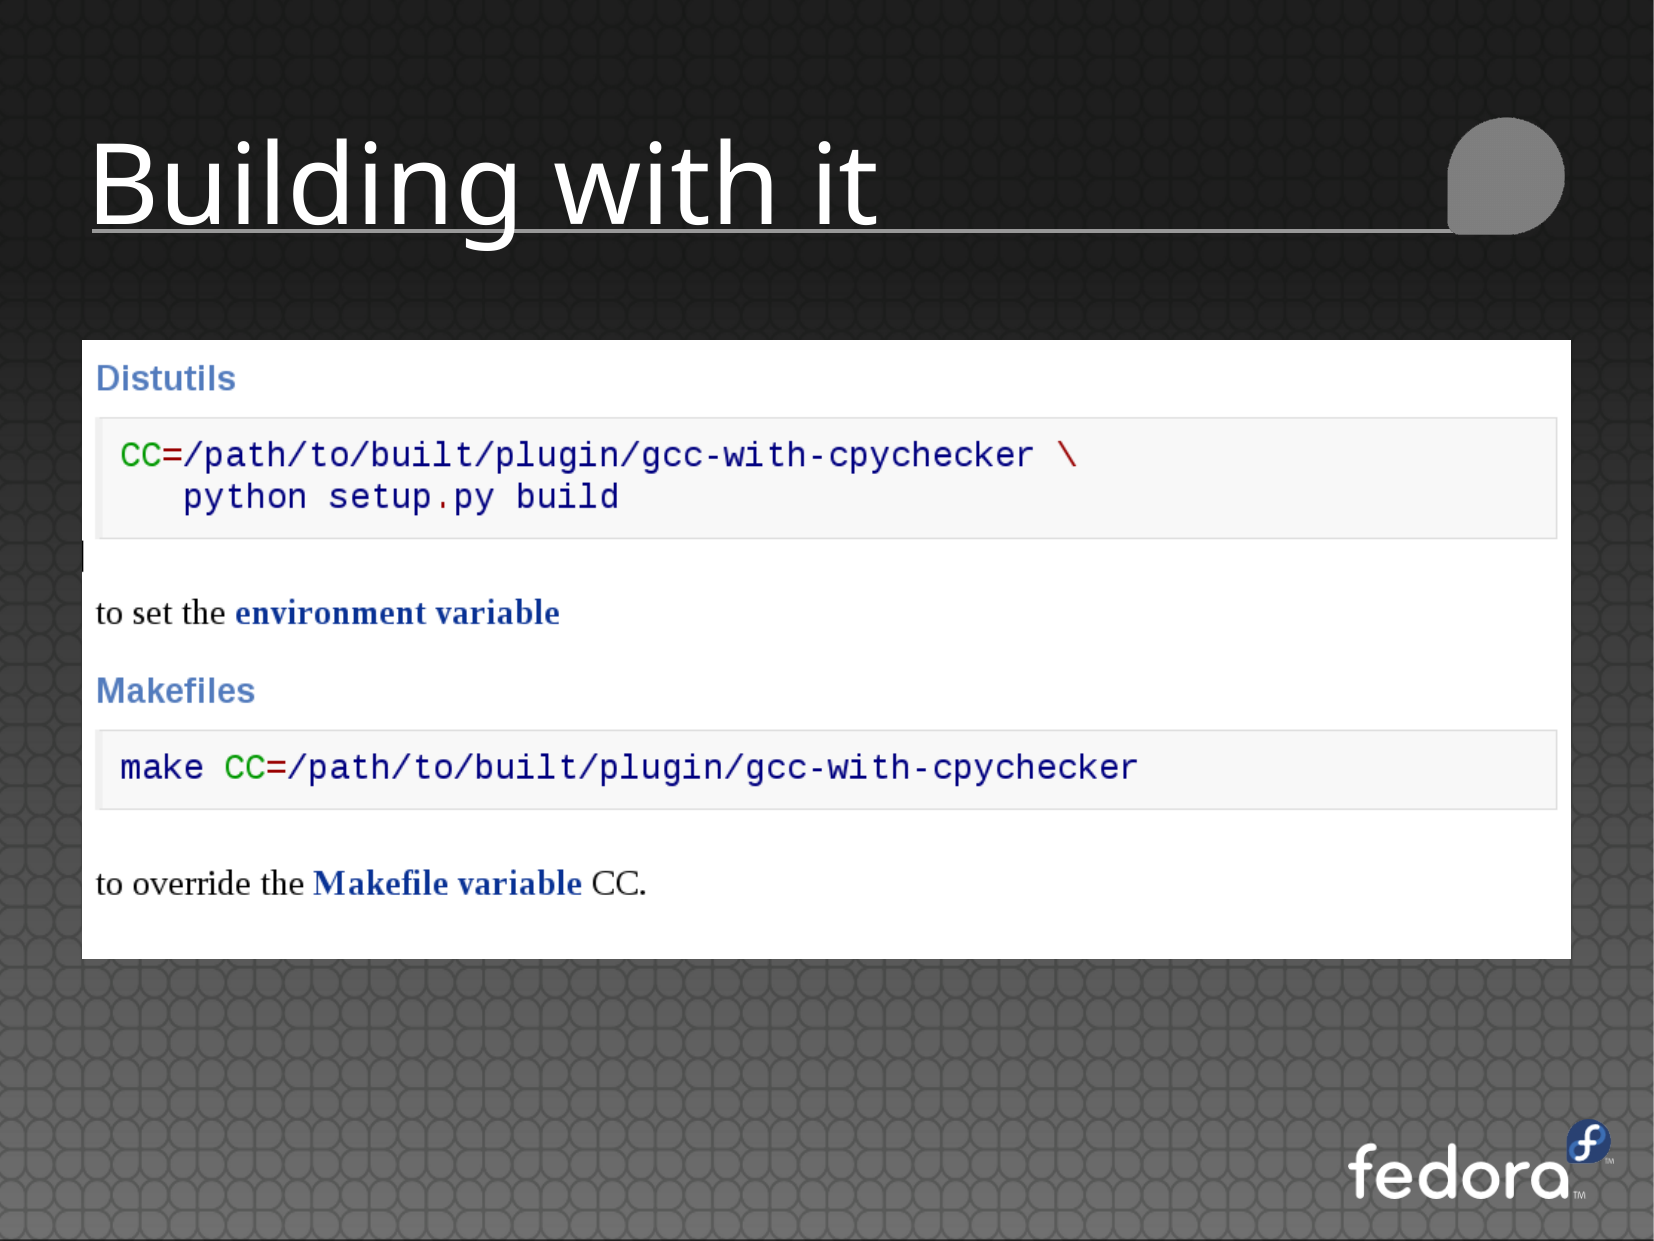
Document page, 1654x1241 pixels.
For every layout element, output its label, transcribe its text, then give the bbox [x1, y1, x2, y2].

title Building with it [86, 110, 1576, 251]
picture [0, 0, 1654, 1241]
